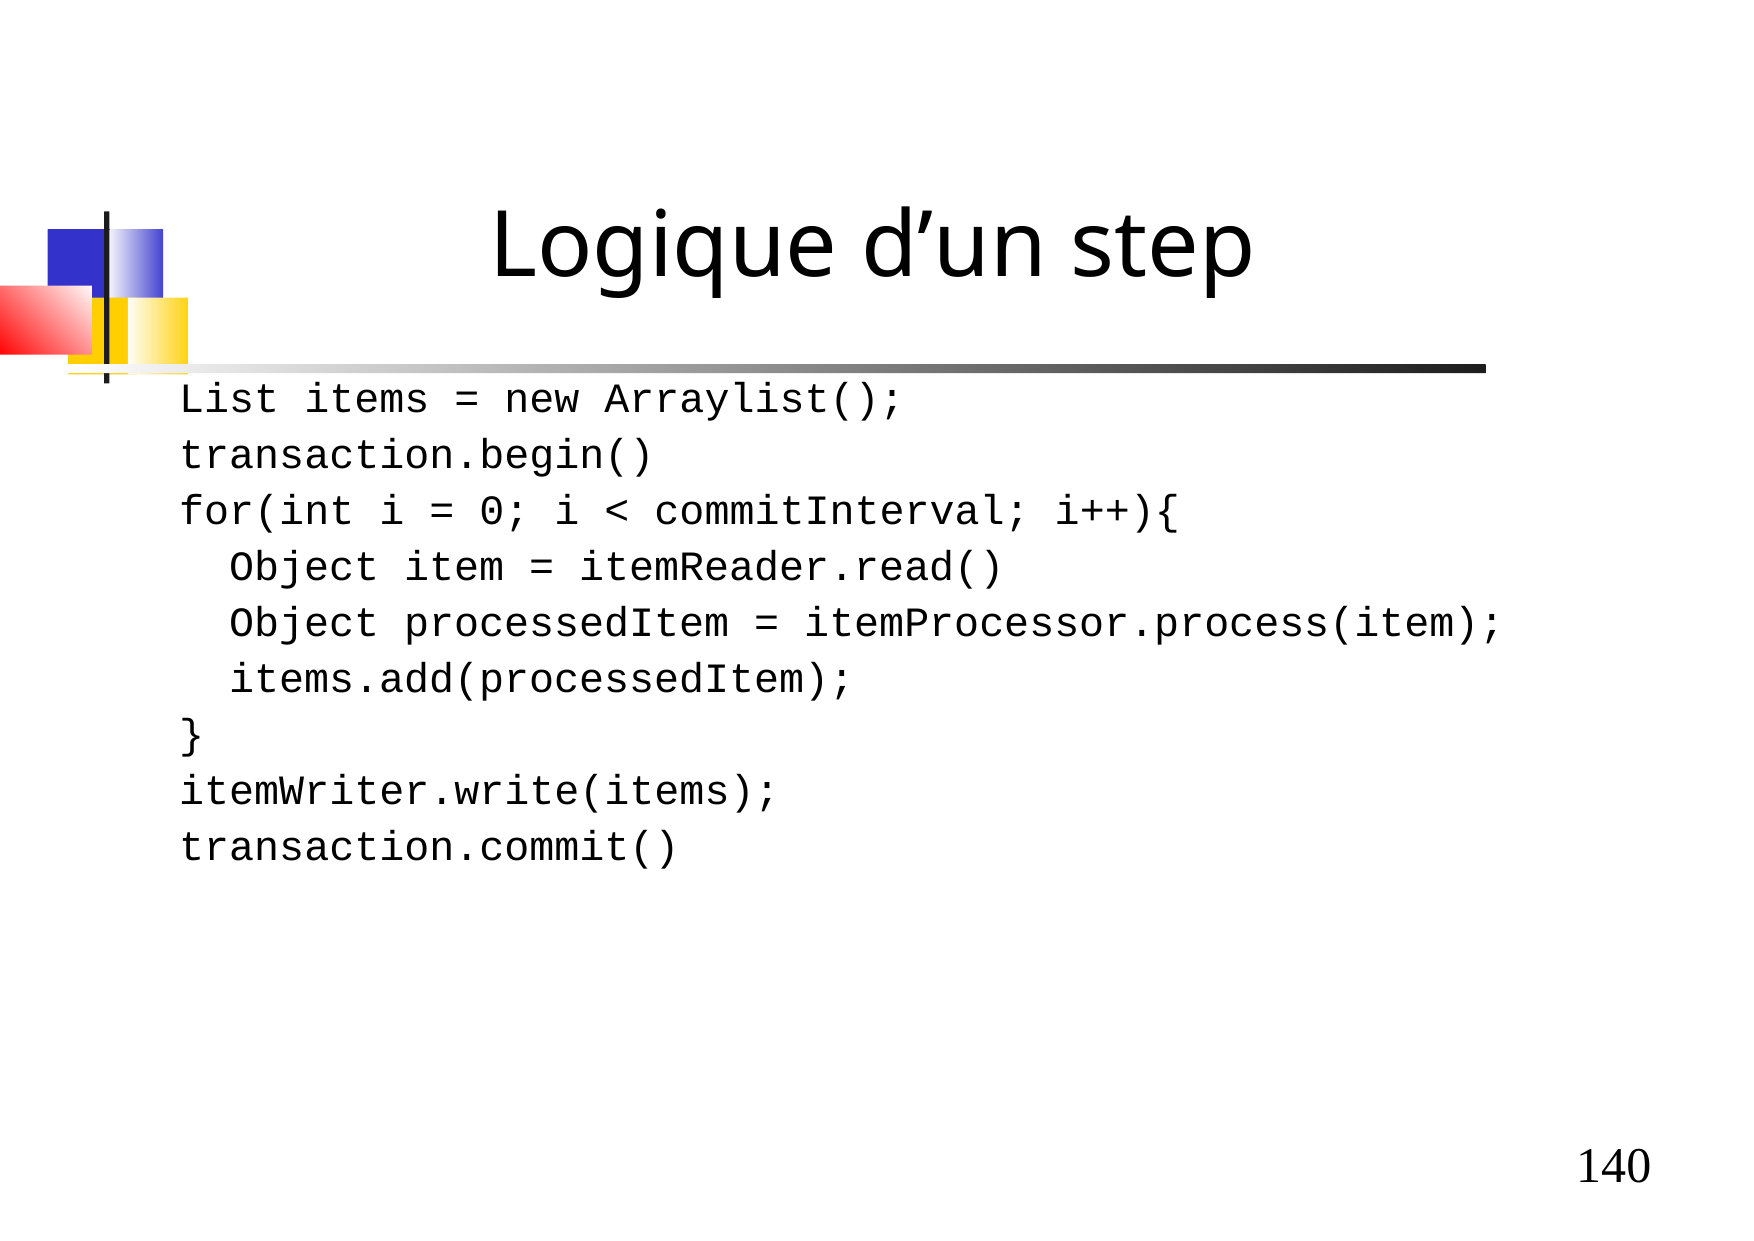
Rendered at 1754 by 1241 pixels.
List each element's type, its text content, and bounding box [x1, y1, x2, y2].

title Logique d’un step [179, 139, 1567, 351]
list List items = new Arraylist(); transaction.begin() for(int i = 0; i < commitInterval; i++){ Object item = itemReader.read() Object processedItem = itemProcessor.process(item); items.add(processedItem); } itemWriter.write(items); transaction.commit() [179, 371, 1567, 1091]
